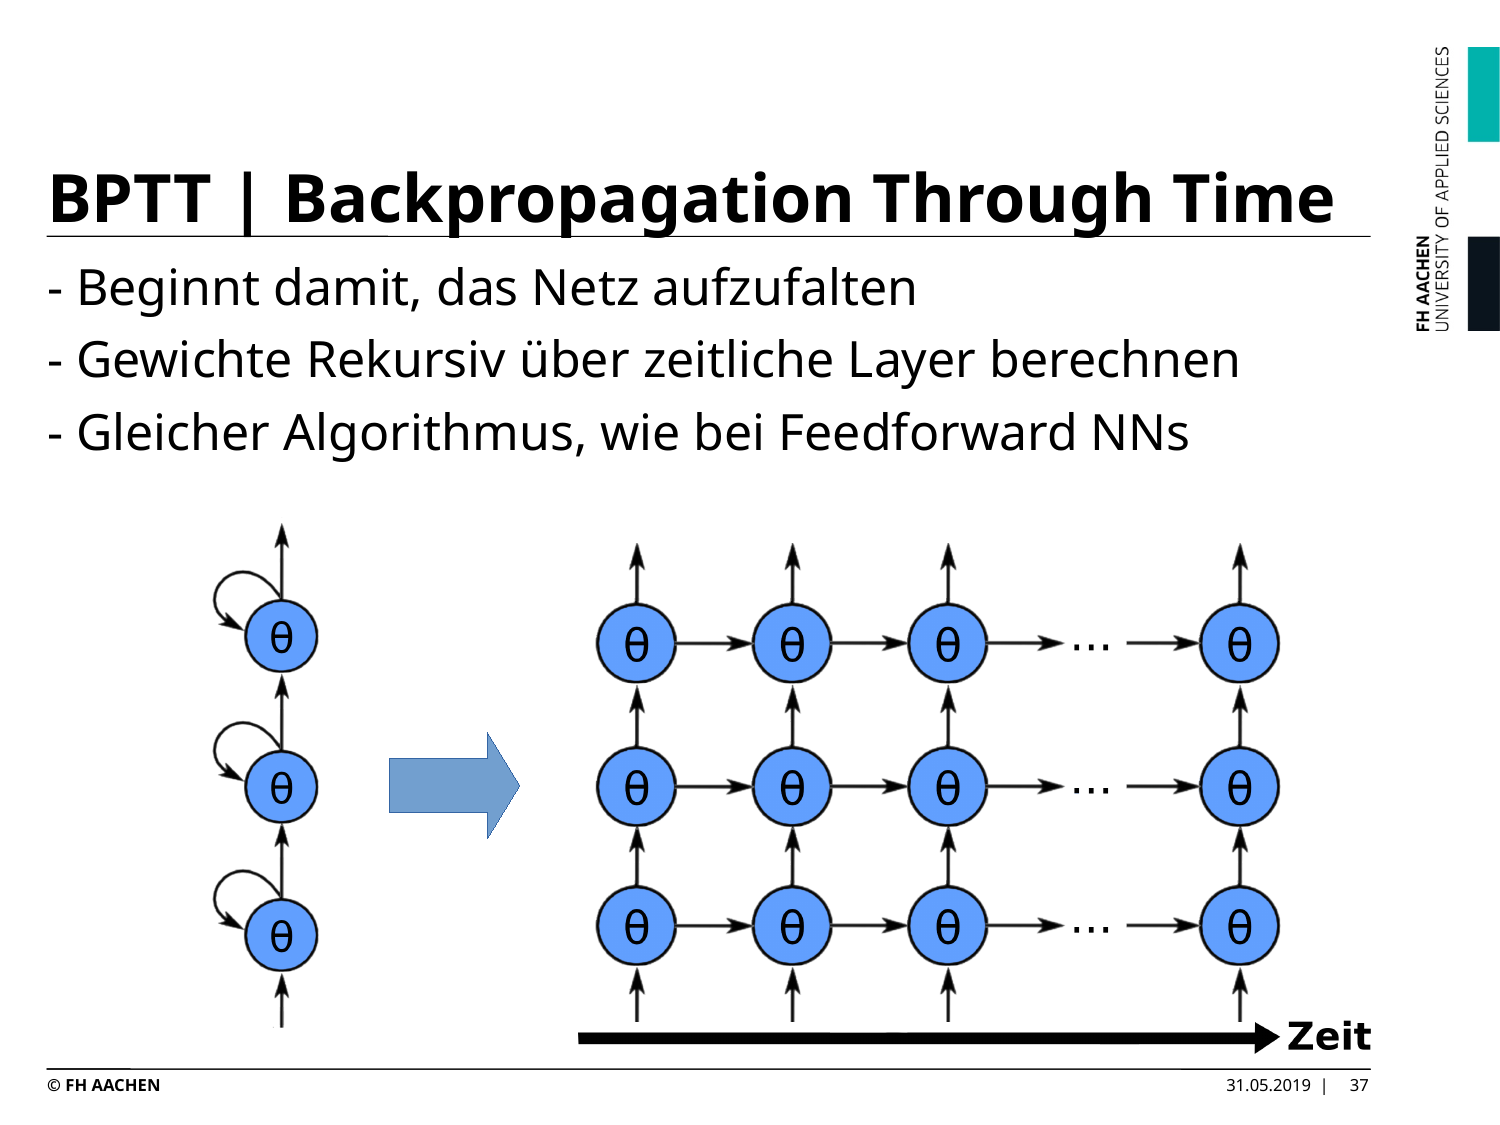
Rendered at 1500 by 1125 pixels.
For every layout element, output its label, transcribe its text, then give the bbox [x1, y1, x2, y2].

picture [578, 543, 1371, 1054]
list - Beginnt damit, das Netz aufzufalten - Gewichte Rekursiv über zeitliche Layer berechnen - Gleicher Algorithmus, wie bei Feedforward NNs [47, 255, 1371, 1047]
title BPTT | Backpropagation Through Time [47, 76, 1371, 237]
text_box [389, 732, 520, 839]
picture [212, 517, 319, 1028]
picture [1404, 47, 1500, 331]
